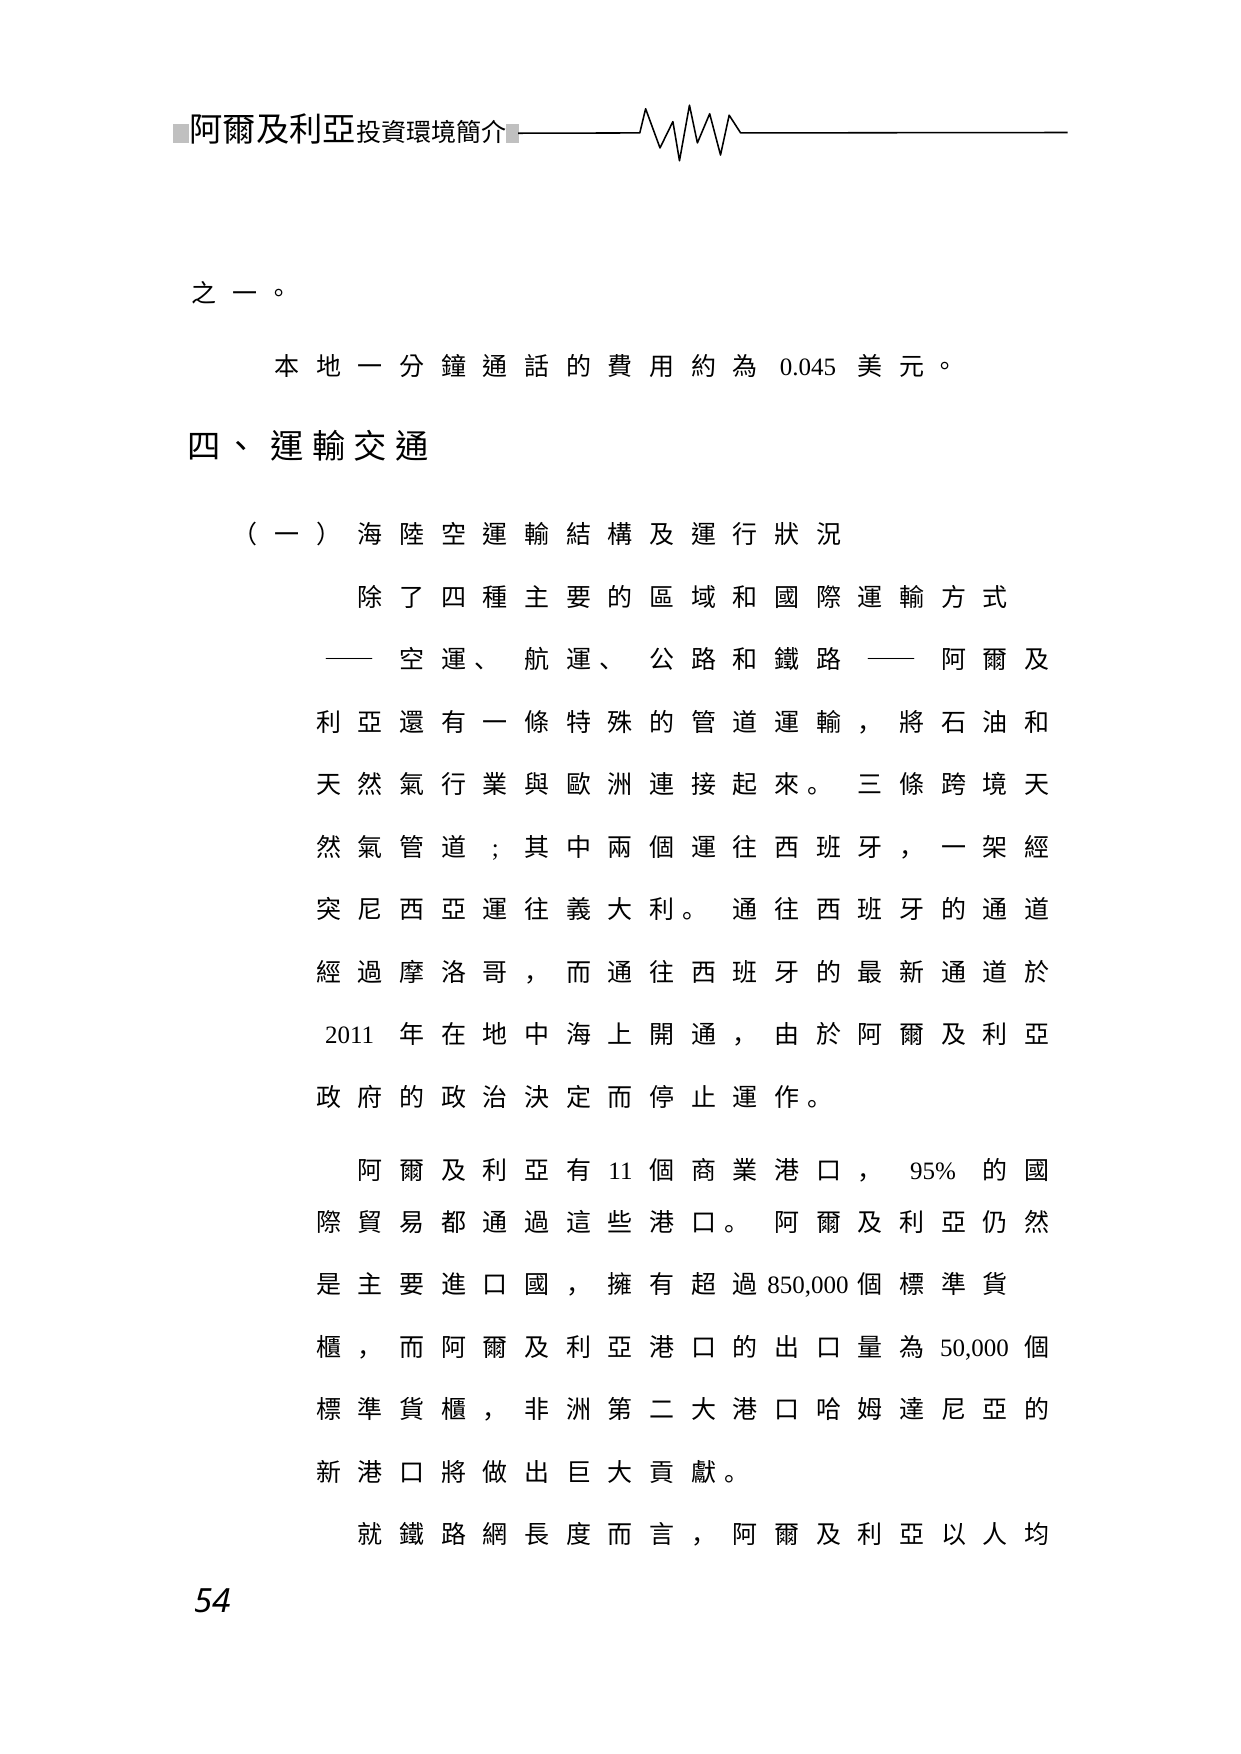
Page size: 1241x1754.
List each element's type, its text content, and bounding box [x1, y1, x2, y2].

text 阿爾及利亞有11個商業港口，95%的國際貿易都通過這些港口。阿爾及利亞仍然是主要進口國，擁有超過850,000個標準貨櫃，而阿爾及利亞港口的出口量為50,000個標準貨櫃，非洲第二大港口哈姆達尼亞的新港口將做出巨大貢獻。 [281, 1116, 1058, 1491]
text （一）海陸空運輸結構及運行狀況 [207, 491, 1058, 554]
text 本地一分鐘通話的費用約為0.045美元。 [183, 313, 1058, 375]
text 除了四種主要的區域和國際運輸方式——空運、航運、公路和鐵路——阿爾及利亞還有一條特殊的管道運輸，將石油和天然氣行業與歐洲連接起來。三條跨境天然氣管道;其中兩個運往西班牙，一架經突尼西亞運往義大利。通往西班牙的通道經過摩洛哥，而通往西班牙的最新通道於2011年在地中海上開通，由於阿爾及利亞政府的政治決定而停止運作。 [281, 554, 1058, 1116]
text 四、運輸交通 [183, 402, 1058, 464]
text 就鐵路網長度而言，阿爾及利亞以人均 [281, 1491, 1058, 1554]
text 之一。 [183, 250, 1058, 313]
